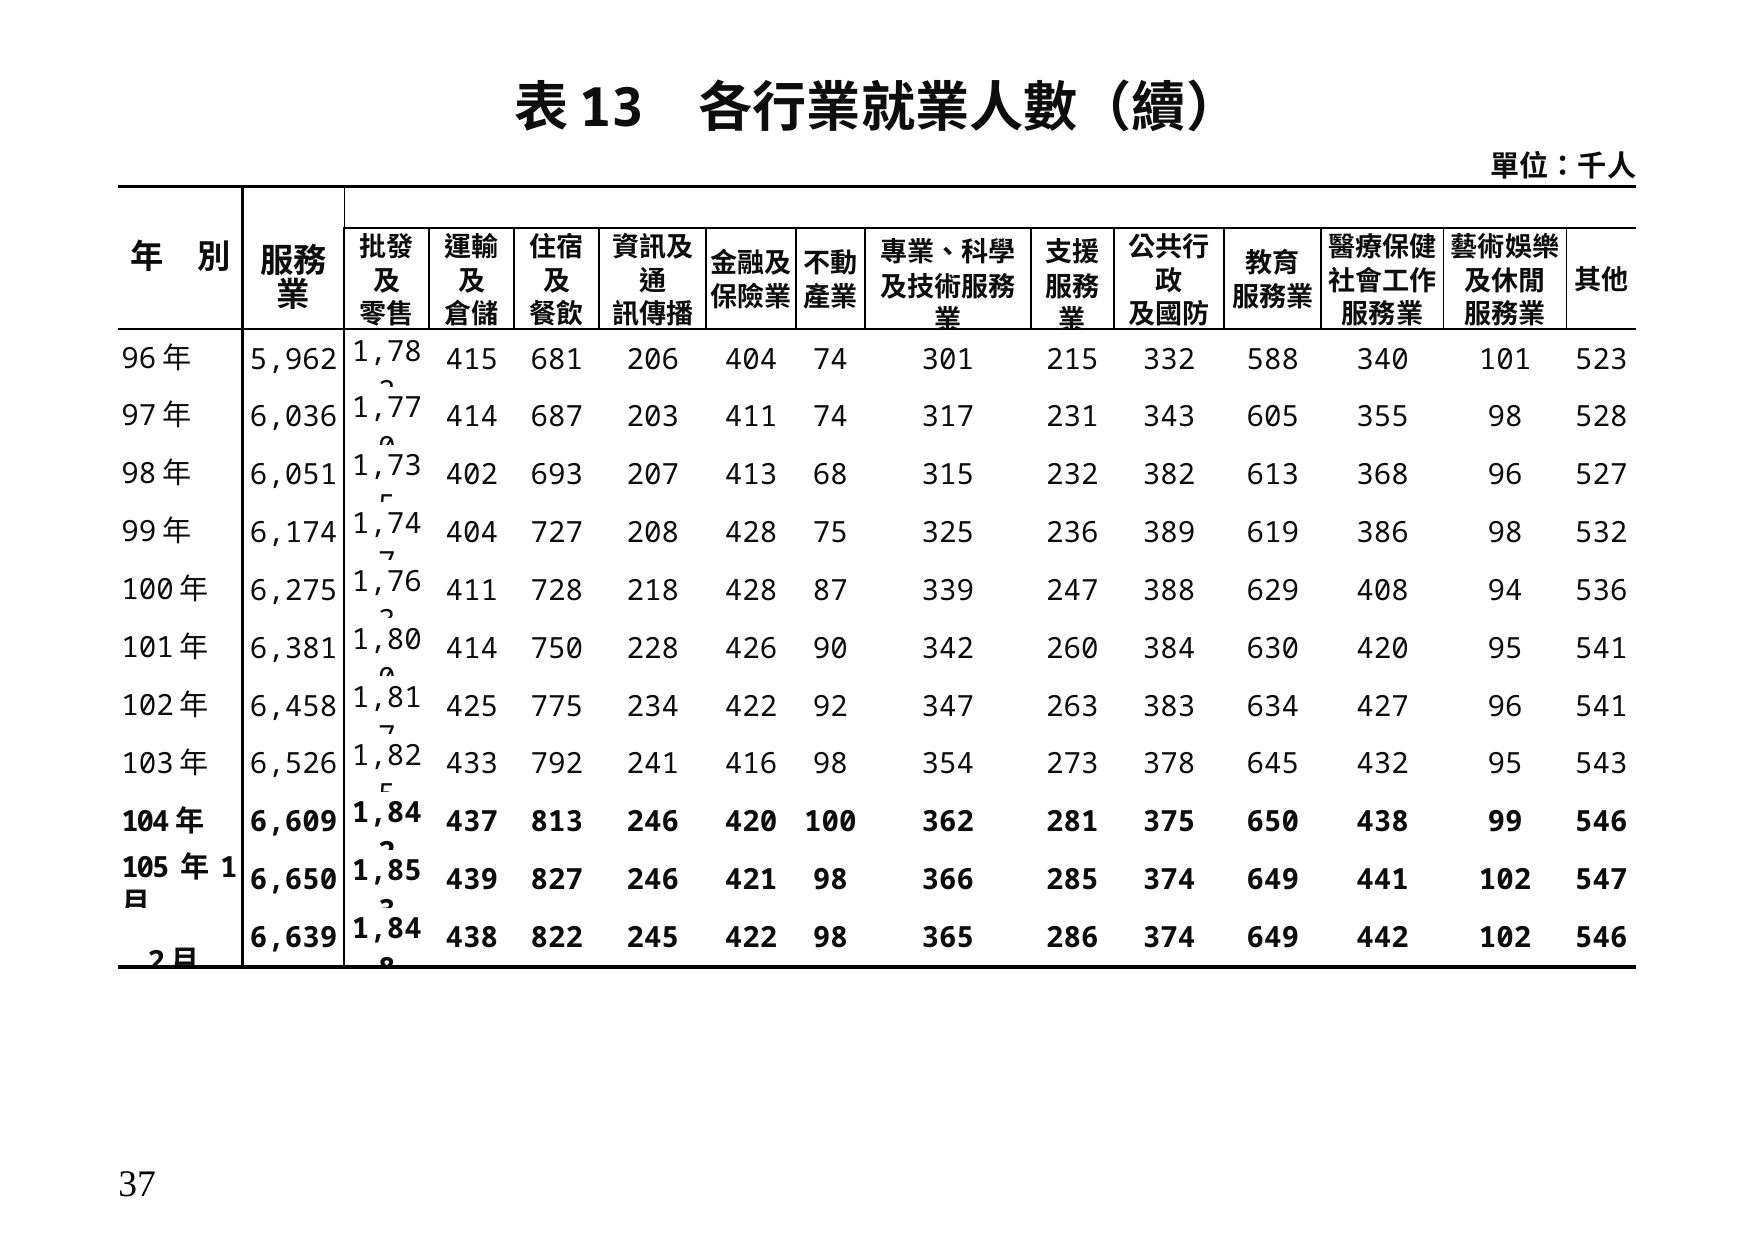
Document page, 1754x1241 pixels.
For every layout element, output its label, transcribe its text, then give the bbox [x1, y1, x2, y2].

table_cell 資訊及通 訊傳播業 [600, 229, 705, 328]
table_cell 813 [514, 792, 599, 849]
table_cell 413 [706, 444, 796, 502]
table_cell 634 [1224, 676, 1321, 734]
table_cell 98年 [118, 444, 241, 502]
table_cell 546 [1566, 908, 1636, 965]
table_cell 6,639 [244, 908, 343, 965]
table_cell 342 [865, 618, 1031, 676]
table_cell 428 [706, 560, 796, 618]
table_cell 95 [1444, 618, 1566, 676]
table_cell 523 [1566, 330, 1636, 386]
table_cell 332 [1114, 330, 1224, 386]
table_cell 301 [865, 330, 1031, 386]
table_cell 827 [514, 850, 599, 907]
table_cell 住宿及 餐飲業 [515, 229, 598, 328]
table_cell 1,770 [345, 386, 429, 444]
table_cell 605 [1224, 386, 1321, 444]
table_cell 241 [599, 734, 706, 792]
table_cell 425 [429, 676, 514, 734]
table_cell 1,842 [345, 792, 429, 849]
table_cell 公共行政 及國防 [1115, 229, 1223, 328]
table_cell 630 [1224, 618, 1321, 676]
table_cell 98 [1444, 386, 1566, 444]
table_cell 428 [706, 502, 796, 560]
table_cell 105年1月 [118, 850, 241, 907]
table_cell 411 [429, 560, 514, 618]
table_cell 339 [865, 560, 1031, 618]
table_cell 100年 [118, 560, 241, 618]
table_cell 404 [706, 330, 796, 386]
table_cell 101年 [118, 618, 241, 676]
table_cell 74 [796, 386, 865, 444]
table_cell 102 [1444, 908, 1566, 965]
table_cell 693 [514, 444, 599, 502]
table_cell 386 [1321, 502, 1443, 560]
table_cell 437 [429, 792, 514, 849]
table_cell 87 [796, 560, 865, 618]
table_cell 650 [1224, 792, 1321, 849]
table_cell 1,853 [345, 850, 429, 907]
table_cell 教育 服務業 [1225, 229, 1320, 328]
table_cell 75 [796, 502, 865, 560]
table_cell 273 [1031, 734, 1113, 792]
table_cell 247 [1031, 560, 1113, 618]
table_cell 317 [865, 386, 1031, 444]
table_cell 541 [1566, 676, 1636, 734]
table_cell 102年 [118, 676, 241, 734]
table_cell 1,800 [345, 618, 429, 676]
table_header 年 別 [118, 188, 241, 328]
table_cell 215 [1031, 330, 1113, 386]
table_cell 98 [796, 908, 865, 965]
table_cell 99年 [118, 502, 241, 560]
table_cell 402 [429, 444, 514, 502]
table_cell 728 [514, 560, 599, 618]
table_cell 246 [599, 792, 706, 849]
table_cell 420 [706, 792, 796, 849]
table_cell 104年 [118, 792, 241, 849]
table_cell 286 [1031, 908, 1113, 965]
table_cell 96年 [118, 330, 241, 386]
table_header [345, 188, 1636, 227]
table_cell 389 [1114, 502, 1224, 560]
table_cell 6,051 [244, 444, 343, 502]
table_cell 90 [796, 618, 865, 676]
table_cell 97年 [118, 386, 241, 444]
table_cell 426 [706, 618, 796, 676]
table_cell 727 [514, 502, 599, 560]
table_cell 383 [1114, 676, 1224, 734]
table_cell 6,381 [244, 618, 343, 676]
table_cell 420 [1321, 618, 1443, 676]
table_cell 414 [429, 618, 514, 676]
table_cell 6,174 [244, 502, 343, 560]
table_cell 1,735 [345, 444, 429, 502]
table_cell 285 [1031, 850, 1113, 907]
table_cell 422 [706, 676, 796, 734]
table_cell 378 [1114, 734, 1224, 792]
table_cell 681 [514, 330, 599, 386]
table_cell 206 [599, 330, 706, 386]
table_cell 68 [796, 444, 865, 502]
table_cell 422 [706, 908, 796, 965]
table_cell 98 [796, 850, 865, 907]
table_header [244, 188, 344, 227]
table_cell 414 [429, 386, 514, 444]
table_cell 541 [1566, 618, 1636, 676]
table_cell 441 [1321, 850, 1443, 907]
table_cell 433 [429, 734, 514, 792]
table_cell 415 [429, 330, 514, 386]
table_cell 546 [1566, 792, 1636, 849]
table_cell 6,458 [244, 676, 343, 734]
table_cell 822 [514, 908, 599, 965]
table_cell 1,848 [345, 908, 429, 965]
table_cell 支援 服務業 [1032, 229, 1113, 328]
table_cell 228 [599, 618, 706, 676]
table_cell 775 [514, 676, 599, 734]
table_cell 362 [865, 792, 1031, 849]
table_cell 101 [1444, 330, 1566, 386]
table_cell 792 [514, 734, 599, 792]
table_cell 260 [1031, 618, 1113, 676]
table_cell 96 [1444, 444, 1566, 502]
table_cell 1,763 [345, 560, 429, 618]
table_cell 649 [1224, 908, 1321, 965]
table_cell 416 [706, 734, 796, 792]
table_cell 金融及 保險業 [707, 229, 795, 328]
table_cell 374 [1114, 850, 1224, 907]
table_cell 藝術娛樂及休閒 服務業 [1444, 229, 1566, 328]
table_cell 408 [1321, 560, 1443, 618]
table_cell 運輸及 倉儲業 [430, 229, 513, 328]
table_cell 94 [1444, 560, 1566, 618]
table_cell 207 [599, 444, 706, 502]
table_cell 232 [1031, 444, 1113, 502]
table_cell 92 [796, 676, 865, 734]
table_cell 236 [1031, 502, 1113, 560]
table_cell 547 [1566, 850, 1636, 907]
table_cell 其他 [1567, 229, 1636, 328]
table_cell 388 [1114, 560, 1224, 618]
table_cell 366 [865, 850, 1031, 907]
table_cell 629 [1224, 560, 1321, 618]
table_cell 103年 [118, 734, 241, 792]
table_cell 6,526 [244, 734, 343, 792]
table_cell 218 [599, 560, 706, 618]
table_cell 649 [1224, 850, 1321, 907]
table_cell 365 [865, 908, 1031, 965]
table_cell 645 [1224, 734, 1321, 792]
table_cell 355 [1321, 386, 1443, 444]
table_cell 438 [429, 908, 514, 965]
table_cell 427 [1321, 676, 1443, 734]
table_cell 246 [599, 850, 706, 907]
table_cell 5,962 [244, 330, 343, 386]
table_cell 543 [1566, 734, 1636, 792]
table_cell 340 [1321, 330, 1443, 386]
table_cell 不動 產業 [797, 229, 864, 328]
table_cell 1,782 [345, 330, 429, 386]
table_cell 醫療保健 社會工作 服務業 [1322, 229, 1443, 328]
table_cell 368 [1321, 444, 1443, 502]
table_cell 2月 [118, 908, 241, 965]
table_cell 439 [429, 850, 514, 907]
table_cell 619 [1224, 502, 1321, 560]
table_cell 315 [865, 444, 1031, 502]
table_cell 613 [1224, 444, 1321, 502]
table_cell 6,036 [244, 386, 343, 444]
table_cell 343 [1114, 386, 1224, 444]
table_cell 專業、科學 及技術服務業 [866, 229, 1030, 328]
table_cell 6,275 [244, 560, 343, 618]
table_cell 375 [1114, 792, 1224, 849]
table_cell 532 [1566, 502, 1636, 560]
table_cell 411 [706, 386, 796, 444]
table_cell 438 [1321, 792, 1443, 849]
table_cell 432 [1321, 734, 1443, 792]
table_cell 1,817 [345, 676, 429, 734]
table_cell 批發及 零售業 [345, 229, 428, 328]
table_cell 203 [599, 386, 706, 444]
table_cell 442 [1321, 908, 1443, 965]
table_cell 6,650 [244, 850, 343, 907]
table_cell 750 [514, 618, 599, 676]
table_cell 687 [514, 386, 599, 444]
table_cell 527 [1566, 444, 1636, 502]
table_cell 1,825 [345, 734, 429, 792]
table_cell 421 [706, 850, 796, 907]
table_cell 374 [1114, 908, 1224, 965]
table_cell 99 [1444, 792, 1566, 849]
table_cell 95 [1444, 734, 1566, 792]
table_cell 384 [1114, 618, 1224, 676]
table_cell 102 [1444, 850, 1566, 907]
table_cell 382 [1114, 444, 1224, 502]
table_cell 245 [599, 908, 706, 965]
text 單位：千人 [118, 142, 1636, 185]
table_cell 1,747 [345, 502, 429, 560]
table_cell 231 [1031, 386, 1113, 444]
table_cell 528 [1566, 386, 1636, 444]
table_cell 100 [796, 792, 865, 849]
table_cell 281 [1031, 792, 1113, 849]
table_cell 404 [429, 502, 514, 560]
subtitle 表13 各行業就業人數（續） [118, 64, 1636, 142]
table_cell 325 [865, 502, 1031, 560]
table_cell 347 [865, 676, 1031, 734]
table_cell 98 [796, 734, 865, 792]
table_cell 6,609 [244, 792, 343, 849]
table_cell 98 [1444, 502, 1566, 560]
table_cell 263 [1031, 676, 1113, 734]
table_cell 234 [599, 676, 706, 734]
table_cell 354 [865, 734, 1031, 792]
table_cell 96 [1444, 676, 1566, 734]
table_cell 536 [1566, 560, 1636, 618]
table_cell 588 [1224, 330, 1321, 386]
table_cell 208 [599, 502, 706, 560]
table_cell 服務業 [244, 227, 343, 328]
table_cell 74 [796, 330, 865, 386]
